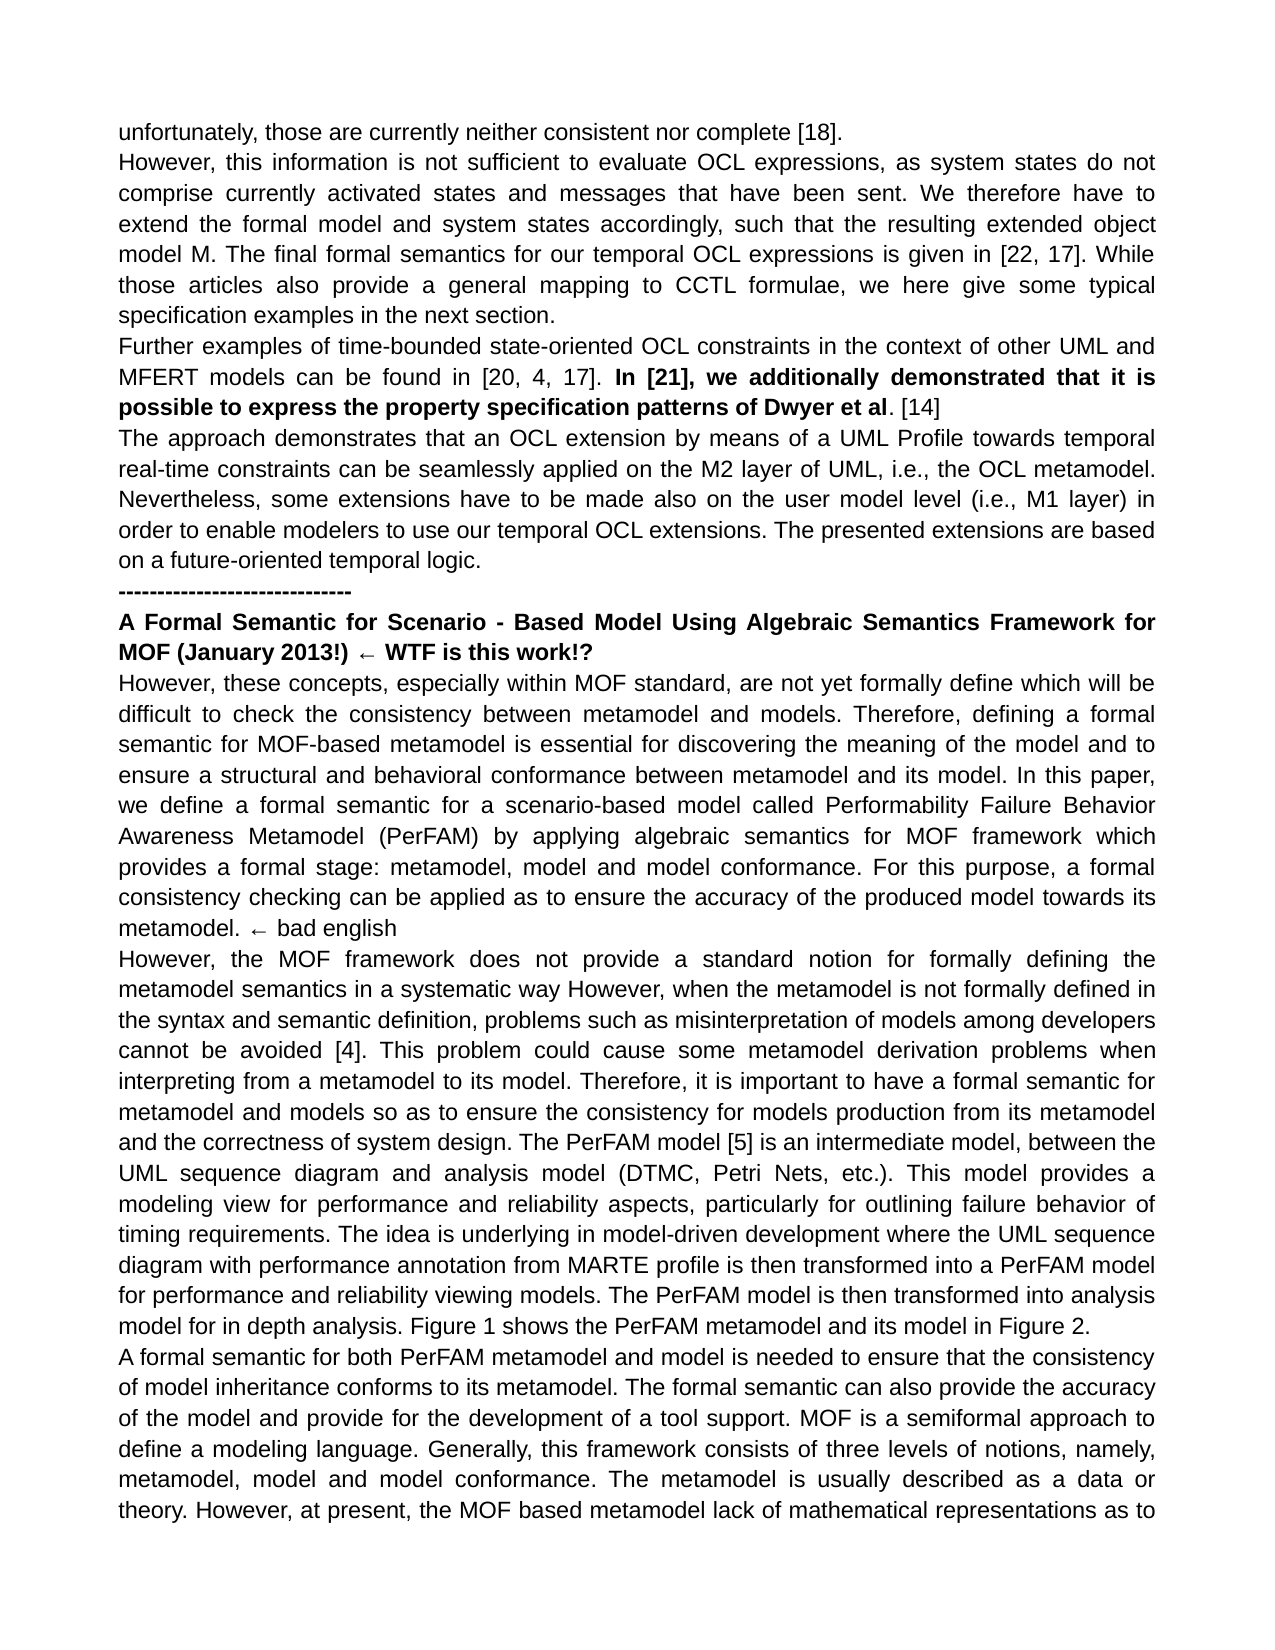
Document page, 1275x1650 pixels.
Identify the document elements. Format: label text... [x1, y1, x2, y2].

text ------------------------------ [118, 577, 1157, 604]
text A formal semantic for both PerFAM metamodel and model is needed to ensure that the consistency of model inheritance conforms to its metamodel. The formal semantic can also provide the accuracy of the model and provide for the development of a tool support. MOF is a semiformal approach to define a modeling language. Generally, this framework consists of three levels of notions, namely, metamodel, model and model conformance. The metamodel is usually described as a data or theory. However, at present, the MOF based metamodel lack of mathematical representations as to [118, 1343, 1157, 1523]
text However, this information is not sufficient to evaluate OCL expressions, as system states do not comprise currently activated states and messages that have been sent. We therefore have to extend the formal model and system states accordingly, such that the resulting extended object model M. The final formal semantics for our temporal OCL expressions is given in [22, 17]. While those articles also provide a general mapping to CCTL formulae, we here give some typical specification examples in the next section. [118, 149, 1157, 329]
text unfortunately, those are currently neither consistent nor complete [18]. [118, 118, 1157, 145]
text The approach demonstrates that an OCL extension by means of a UML Profile towards temporal real-time constraints can be seamlessly applied on the M2 layer of UML, i.e., the OCL metamodel. Nevertheless, some extensions have to be made also on the user model level (i.e., M1 layer) in order to enable modelers to use our temporal OCL extensions. The presented extensions are based on a future-oriented temporal logic. [118, 424, 1157, 574]
text Further examples of time-bounded state-oriented OCL constraints in the context of other UML and MFERT models can be found in [20, 4, 17]. In [21], we additionally demonstrated that it is possible to express the property specification patterns of Dwyer et al. [14] [118, 332, 1157, 421]
text A Formal Semantic for Scenario - Based Model Using Algebraic Semantics Framework for MOF (January 2013!) ← WTF is this work!? [118, 608, 1157, 666]
text However, these concepts, especially within MOF standard, are not yet formally define which will be difficult to check the consistency between metamodel and models. Therefore, defining a formal semantic for MOF-based metamodel is essential for discovering the meaning of the model and to ensure a structural and behavioral conformance between metamodel and its model. In this paper, we define a formal semantic for a scenario-based model called Performability Failure Behavior Awareness Metamodel (PerFAM) by applying algebraic semantics for MOF framework which provides a formal stage: metamodel, model and model conformance. For this purpose, a formal consistency checking can be applied as to ensure the accuracy of the produced model towards its metamodel. ← bad english [118, 669, 1157, 941]
text However, the MOF framework does not provide a standard notion for formally defining the metamodel semantics in a systematic way However, when the metamodel is not formally defined in the syntax and semantic definition, problems such as misinterpretation of models among developers cannot be avoided [4]. This problem could cause some metamodel derivation problems when interpreting from a metamodel to its model. Therefore, it is important to have a formal semantic for metamodel and models so as to ensure the consistency for models production from its metamodel and the correctness of system design. The PerFAM model [5] is an intermediate model, between the UML sequence diagram and analysis model (DTMC, Petri Nets, etc.). This model provides a modeling view for performance and reliability aspects, particularly for outlining failure behavior of timing requirements. The idea is underlying in model-driven development where the UML sequence diagram with performance annotation from MARTE profile is then transformed into a PerFAM model for performance and reliability viewing models. The PerFAM model is then transformed into analysis model for in depth analysis. Figure 1 shows the PerFAM metamodel and its model in Figure 2. [118, 945, 1157, 1339]
